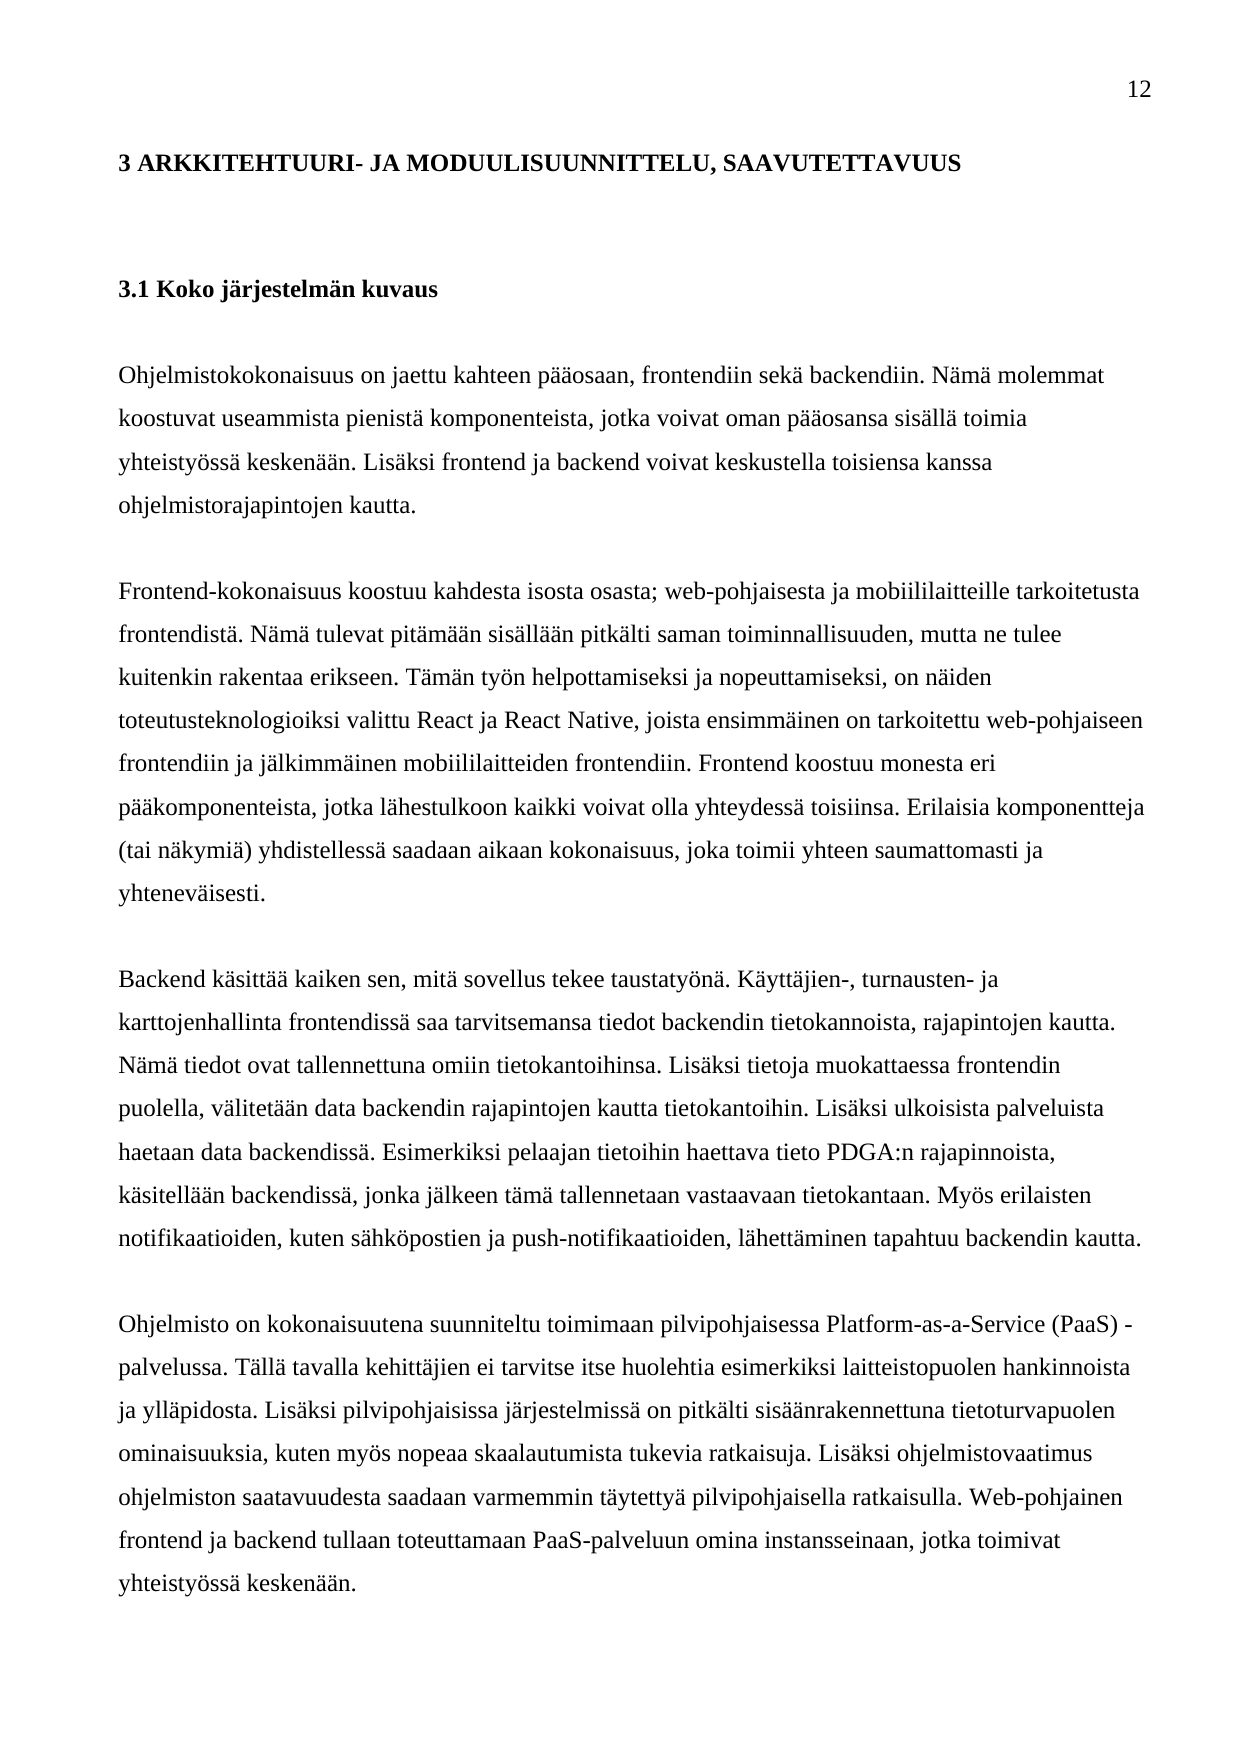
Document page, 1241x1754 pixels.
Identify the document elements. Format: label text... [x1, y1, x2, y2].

text Frontend-kokonaisuus koostuu kahdesta isosta osasta; web-pohjaisesta ja mobiililaitteille tarkoitetusta frontendistä. Nämä tulevat pitämään sisällään pitkälti saman toiminnallisuuden, mutta ne tulee kuitenkin rakentaa erikseen. Tämän työn helpottamiseksi ja nopeuttamiseksi, on näiden toteutusteknologioiksi valittu React ja React Native, joista ensimmäinen on tarkoitettu web-pohjaiseen frontendiin ja jälkimmäinen mobiililaitteiden frontendiin. Frontend koostuu monesta eri pääkomponenteista, jotka lähestulkoon kaikki voivat olla yhteydessä toisiinsa. Erilaisia komponentteja (tai näkymiä) yhdistellessä saadaan aikaan kokonaisuus, joka toimii yhteen saumattomasti ja yhteneväisesti. [118, 576, 1152, 907]
text Ohjelmistokokonaisuus on jaettu kahteen pääosaan, frontendiin sekä backendiin. Nämä molemmat koostuvat useammista pienistä komponenteista, jotka voivat oman pääosansa sisällä toimia yhteistyössä keskenään. Lisäksi frontend ja backend voivat keskustella toisiensa kanssa ohjelmistorajapintojen kautta. [118, 360, 1152, 518]
text Ohjelmisto on kokonaisuutena suunniteltu toimimaan pilvipohjaisessa Platform-as-a-Service (PaaS) -palvelussa. Tällä tavalla kehittäjien ei tarvitse itse huolehtia esimerkiksi laitteistopuolen hankinnoista ja ylläpidosta. Lisäksi pilvipohjaisissa järjestelmissä on pitkälti sisäänrakennettuna tietoturvapuolen ominaisuuksia, kuten myös nopeaa skaalautumista tukevia ratkaisuja. Lisäksi ohjelmistovaatimus ohjelmiston saatavuudesta saadaan varmemmin täytettyä pilvipohjaisella ratkaisulla. Web-pohjainen frontend ja backend tullaan toteuttamaan PaaS-palveluun omina instansseinaan, jotka toimivat yhteistyössä keskenään. [118, 1309, 1152, 1597]
subtitle Arkkitehtuuri- ja moduulisuunnittelu, saavutettavuus [118, 148, 1152, 176]
text Backend käsittää kaiken sen, mitä sovellus tekee taustatyönä. Käyttäjien-, turnausten- ja karttojenhallinta frontendissä saa tarvitsemansa tiedot backendin tietokannoista, rajapintojen kautta. Nämä tiedot ovat tallennettuna omiin tietokantoihinsa. Lisäksi tietoja muokattaessa frontendin puolella, välitetään data backendin rajapintojen kautta tietokantoihin. Lisäksi ulkoisista palveluista haetaan data backendissä. Esimerkiksi pelaajan tietoihin haettava tieto PDGA:n rajapinnoista, käsitellään backendissä, jonka jälkeen tämä tallennetaan vastaavaan tietokantaan. Myös erilaisten notifikaatioiden, kuten sähköpostien ja push-notifikaatioiden, lähettäminen tapahtuu backendin kautta. [118, 964, 1152, 1252]
subtitle Koko järjestelmän kuvaus [118, 274, 1152, 303]
